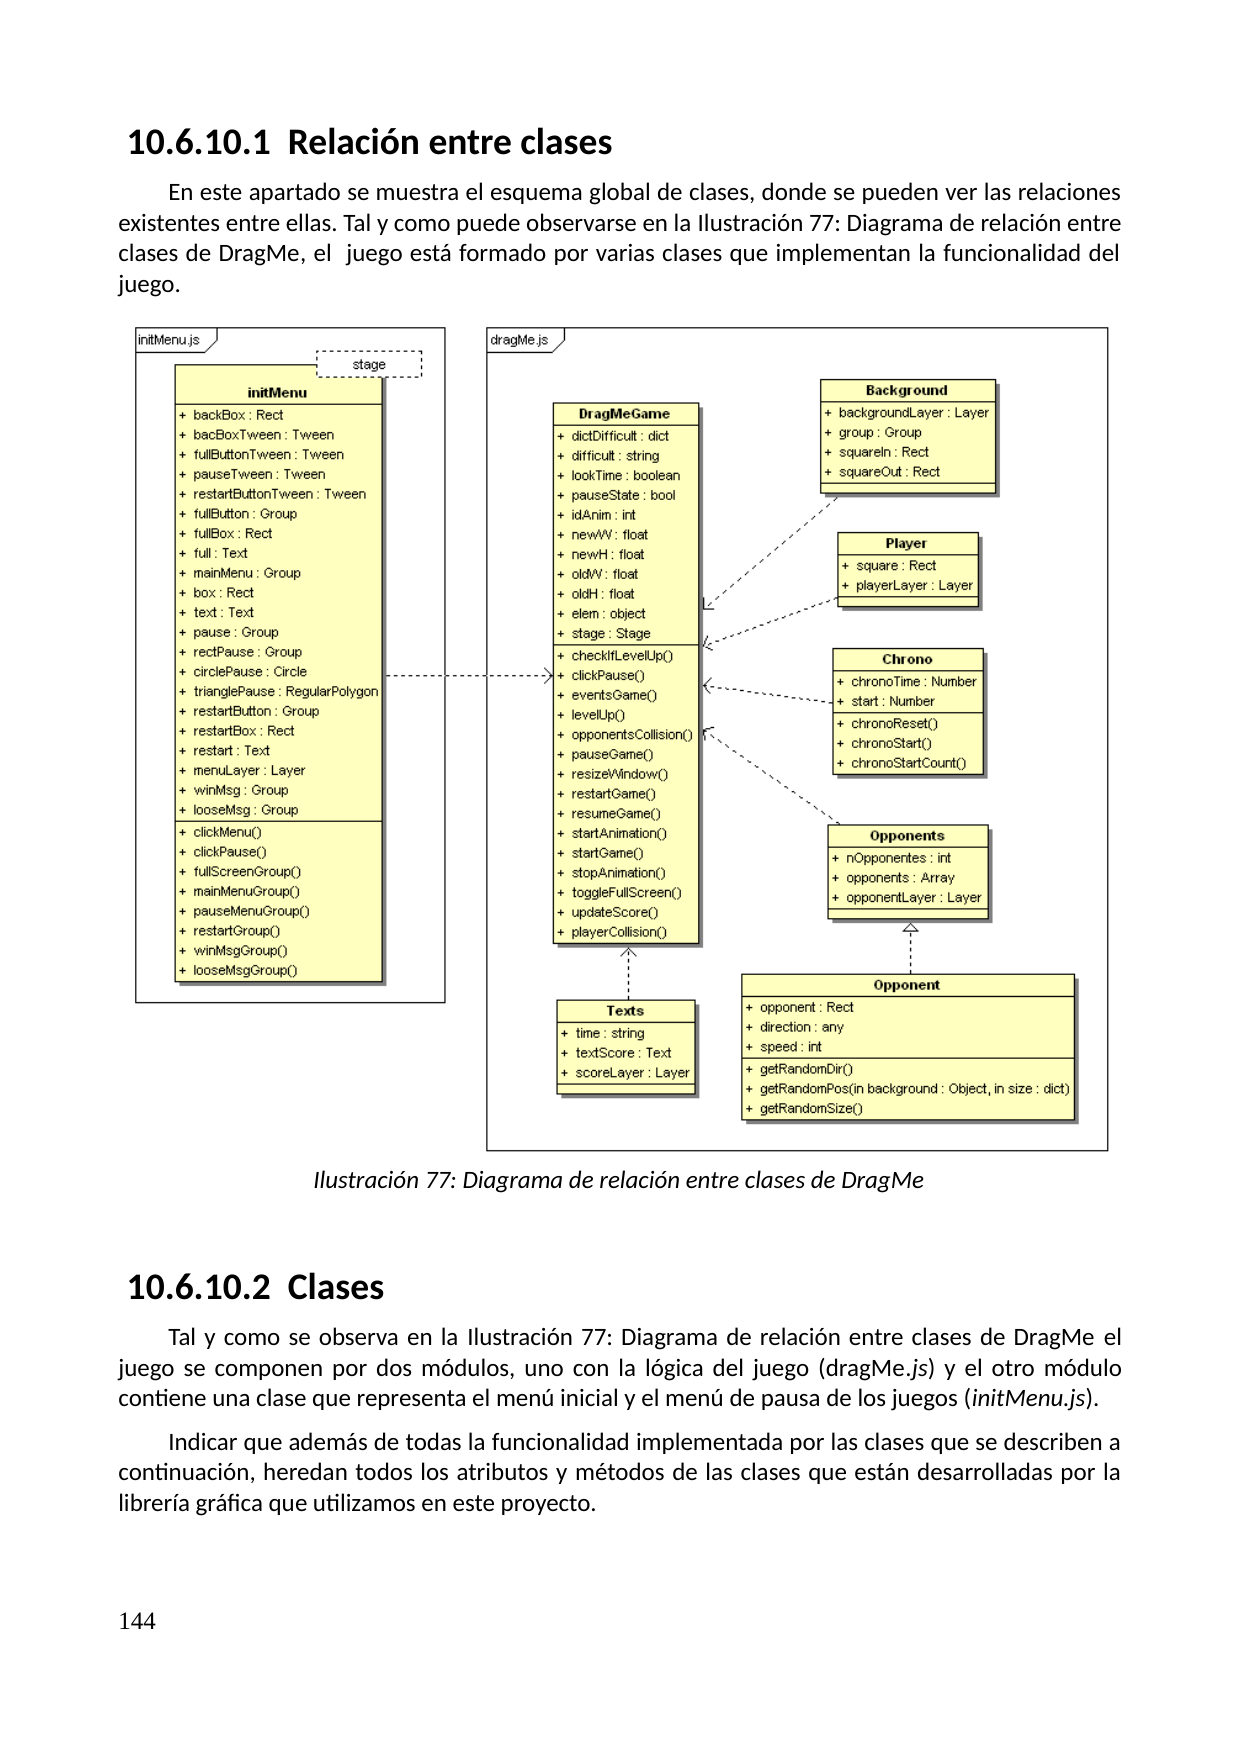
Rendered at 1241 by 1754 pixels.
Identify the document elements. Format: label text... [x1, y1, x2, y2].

text Tal y como se observa en la Ilustración 77: Diagrama de relación entre clases de DragMe el juego se componen por dos módulos, uno con la lógica del juego (dragMe.js) y el otro módulo contiene una clase que representa el menú inicial y el menú de pausa de los juegos (initMenu.js). [118, 1322, 1122, 1413]
text Indicar que además de todas la funcionalidad implementada por las clases que se describen a continuación, heredan todos los atributos y métodos de las clases que están desarrolladas por la librería gráfica que utilizamos en este proyecto. [118, 1426, 1122, 1517]
text En este apartado se muestra el esquema global de clases, donde se pueden ver las relaciones existentes entre ellas. Tal y como puede observarse en la Ilustración 77: Diagrama de relación entre clases de DragMe, el juego está formado por varias clases que implementan la funcionalidad del juego. [118, 176, 1122, 298]
subtitle Clases [118, 1263, 1122, 1309]
picture [118, 311, 1122, 1165]
subtitle Relación entre clases [118, 118, 1122, 164]
text Ilustración 77: Diagrama de relación entre clases de DragMe [118, 1165, 1122, 1195]
